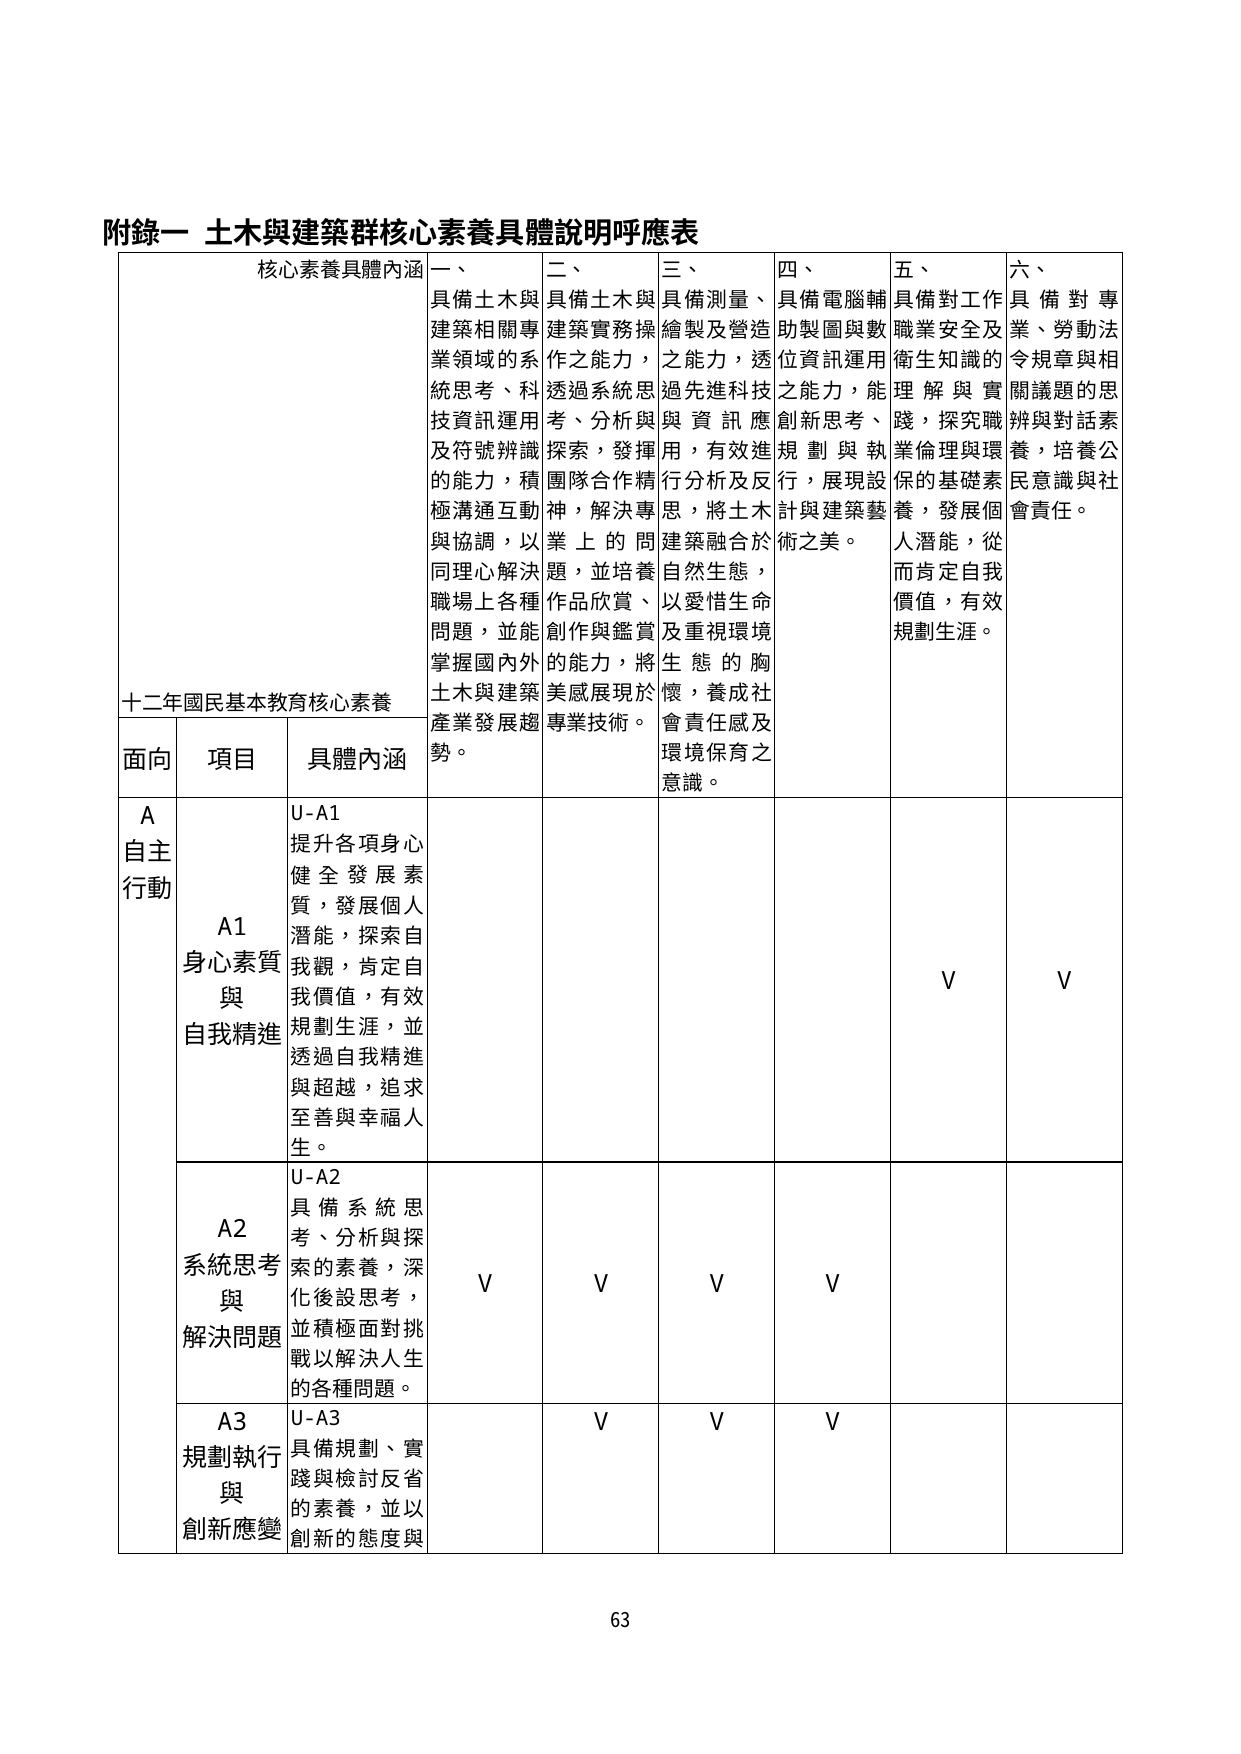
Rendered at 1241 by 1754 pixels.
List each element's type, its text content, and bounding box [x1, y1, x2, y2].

table_cell A1 身心素質與 自我精進 [177, 798, 287, 1161]
table_header 二、 具備土木與建築實務操作之能力，透過系統思考、分析與探索，發揮團隊合作精神，解決專業上的問題，並培養作品欣賞、創作與鑑賞的能力，將美感展現於專業技術。 [543, 253, 658, 797]
table_cell A2 系統思考與 解決問題 [177, 1163, 287, 1402]
table_cell 具體內涵 [288, 718, 427, 797]
table_cell V [659, 1404, 774, 1553]
table_cell [543, 798, 658, 1161]
table_cell 項目 [177, 718, 287, 797]
table_header 四、 具備電腦輔助製圖與數位資訊運用之能力，能創新思考、規劃與執行，展現設計與建築藝術之美。 [775, 253, 890, 797]
text 附錄一 土木與建築群核心素養具體說明呼應表 [102, 189, 1122, 252]
table_cell V [428, 1163, 542, 1402]
table_cell U-A3 具備規劃、實踐與檢討反省的素養，並以創新的態度與 [288, 1404, 427, 1553]
table_header 三、 具備測量、繪製及營造之能力，透過先進科技與資訊應用，有效進行分析及反思，將土木建築融合於自然生態，以愛惜生命及重視環境生態的胸懷，養成社會責任感及環境保育之意識。 [659, 253, 774, 797]
table_cell V [775, 1163, 890, 1402]
table_cell [659, 798, 774, 1161]
table_cell V [891, 798, 1006, 1161]
table_cell V [659, 1163, 774, 1402]
table_cell 面向 [119, 718, 176, 797]
table_cell V [775, 1404, 890, 1553]
table_cell [891, 1404, 1006, 1553]
table_cell [1007, 1163, 1122, 1402]
table_cell A 自主行動 [119, 798, 176, 1553]
table_header 一、 具備土木與建築相關專業領域的系統思考、科技資訊運用及符號辨識的能力，積極溝通互動與協調，以同理心解決職場上各種問題，並能掌握國內外土木與建築產業發展趨勢。 [428, 253, 542, 797]
table_cell U-A1 提升各項身心健全發展素質，發展個人潛能，探索自我觀，肯定自我價值，有效規劃生涯，並透過自我精進與超越，追求至善與幸福人生。 [288, 798, 427, 1161]
table_cell V [1007, 798, 1122, 1161]
table_header 核心素養具體內涵 十二年國民基本教育核心素養 [119, 253, 427, 717]
table_header 五、 具備對工作職業安全及衛生知識的理解與實踐，探究職業倫理與環保的基礎素養，發展個人潛能，從而肯定自我價值，有效規劃生涯。 [891, 253, 1006, 797]
table_header 六、 具備對專業、勞動法令規章與相關議題的思辨與對話素養，培養公民意識與社會責任。 [1007, 253, 1122, 797]
table_cell [775, 798, 890, 1161]
table_cell V [543, 1163, 658, 1402]
table_cell [428, 798, 542, 1161]
table_cell V [543, 1404, 658, 1553]
table_cell [428, 1404, 542, 1553]
table_cell U-A2 具備系統思考、分析與探索的素養，深化後設思考，並積極面對挑戰以解決人生的各種問題。 [288, 1163, 427, 1402]
table_cell [891, 1163, 1006, 1402]
table_cell A3 規劃執行與 創新應變 [177, 1404, 287, 1553]
table_cell [1007, 1404, 1122, 1553]
